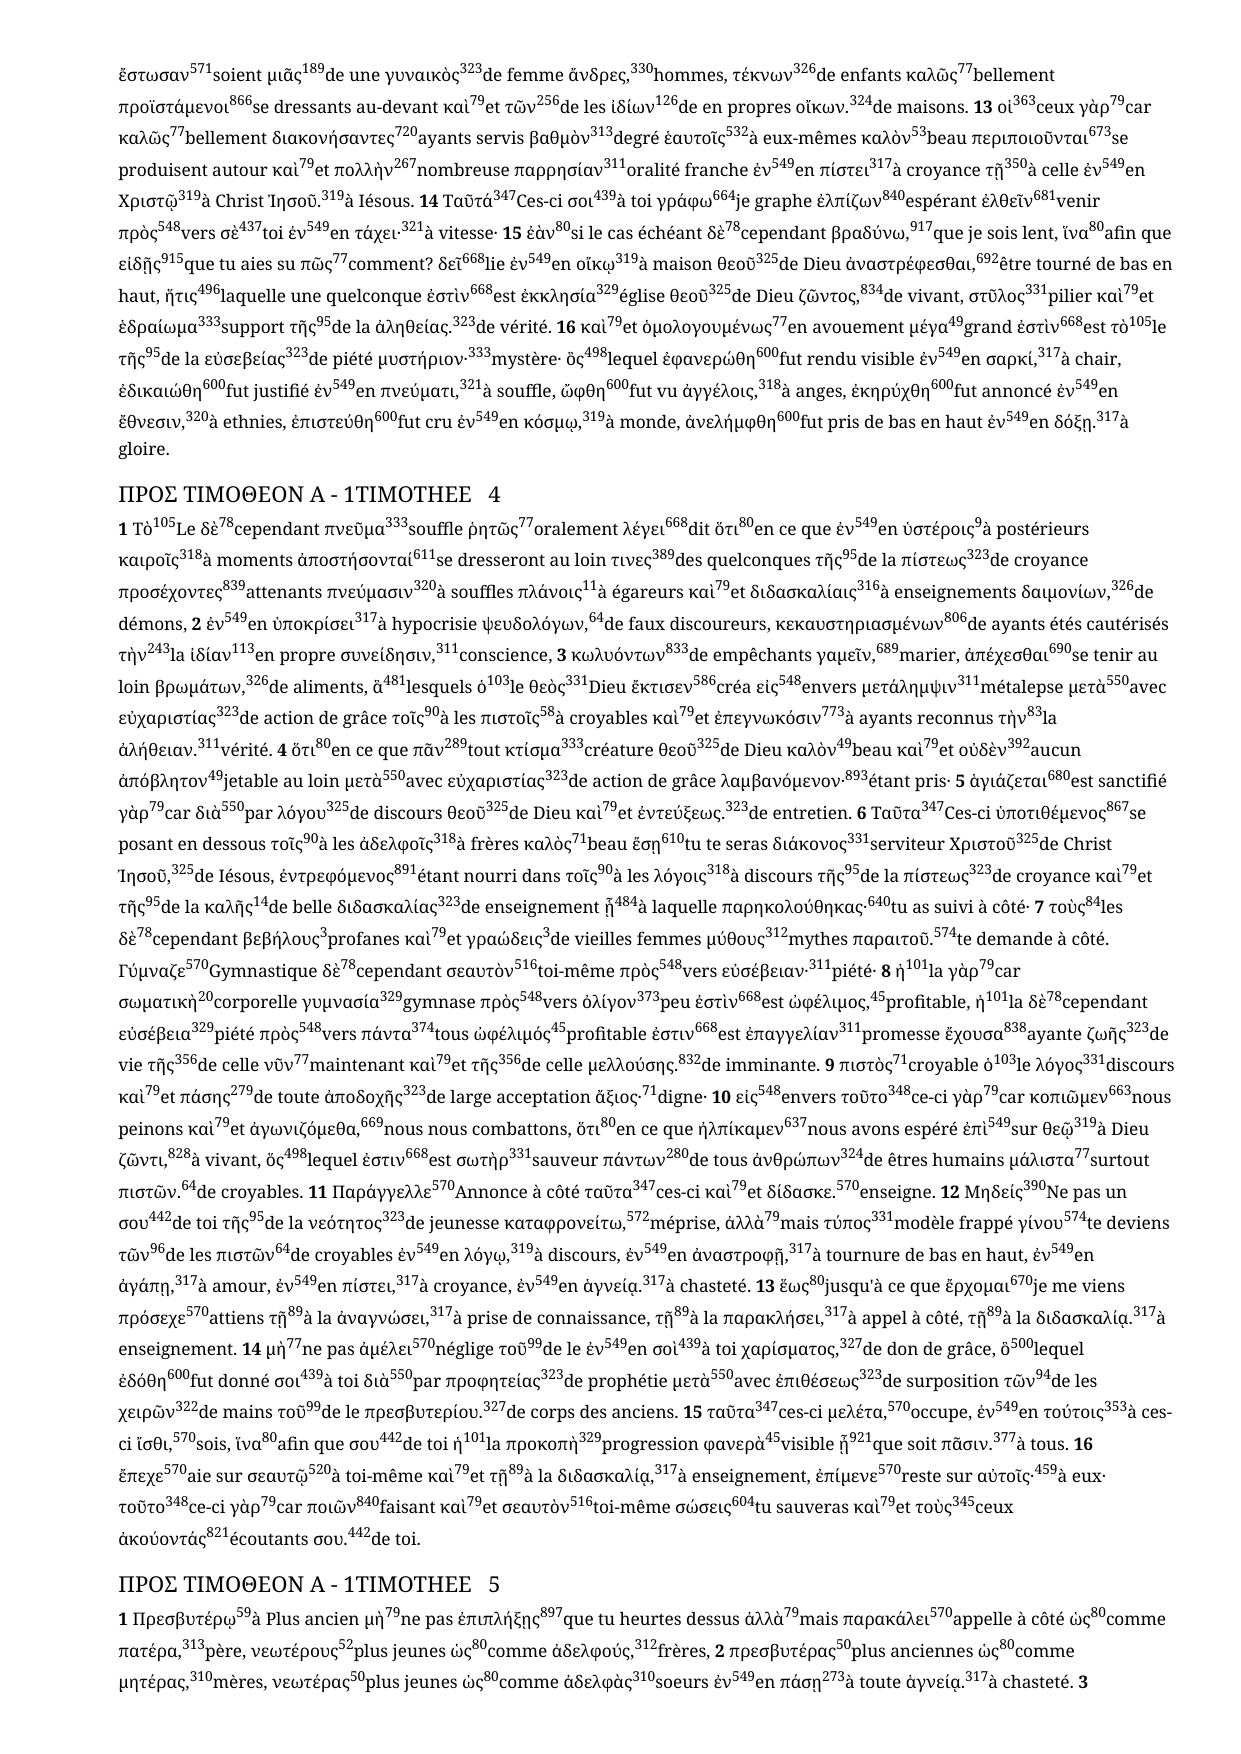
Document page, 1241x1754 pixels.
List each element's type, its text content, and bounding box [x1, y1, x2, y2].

text ΠΡΟΣ ΤΙΜΟΘΕΟΝ Α - 1TIMOTHEE 5 [118, 1569, 1181, 1599]
text ΠΡΟΣ ΤΙΜΟΘΕΟΝ Α - 1TIMOTHEE 4 [118, 479, 1181, 508]
text 1 πιστὸς47croyable ὁ103le λόγος.331discours. Εἴ80Si τις390un quelconque ἐπισκοπῆς323de supervision ὀρέγεται,674se prétend, καλοῦ18de beau ἔργου327de travail ἐπιθυμεῖ.668désire en fureur. 2 δεῖ668lie οὖν79donc τὸν85le ἐπίσκοπον313superviseur ἀνεπίλημπτον53irrépréhensible εἶναι,689être, μιᾶς189de une γυναικὸς323de femme ἄνδρα,313homme, νηφάλιον53sobre σώφρονα53sain d'émotion κόσμιον53ordonné φιλόξενον53affectionné à l'étranger διδακτικόν,53capable d'enseigner, 3 μὴ79ne pas πάροινον53à côté du vin μὴ79ne pas πλήκτην,313frappeur, ἀλλ᾽79mais ἐπιεικῆ53modéré ἄμαχον53non batailleur ἀφιλάργυρον,53non ami de l'argent, 4 τοῦ257de le ἰδίου127de en propre οἴκου325de maison καλῶς77bellement προϊστάμενον,849se dressant au-devant, τέκνα314enfants ἔχοντα822ayant ἐν549en ὑποταγῇ,317à subordination, μετὰ550avec πάσης279de toute σεμνότητος323de vénération 5 (εἰ80Si δέ78cependant τις390un quelconque τοῦ257de le ἰδίου127de en propre οἴκου325de maison προστῆναι681dresser au-devant οὐκ77non οἶδεν,642a su, πῶς77comment? ἐκκλησίας323de église θεοῦ325de Dieu ἐπιμελήσεται;),613se prendra soin, 6 μὴ77ne pas νεόφυτον,32néophyte, ἵνα80afin que μὴ77ne pas τυφωθεὶς760ayant été enfumé εἰς548envers κρίμα315objet de jugement ἐμπέσῃ899que tombe dans τοῦ97de le διαβόλου.65de diable. 7 δεῖ668lie δὲ78cependant καὶ77aussi μαρτυρίαν311témoignation καλὴν2belle ἔχειν689avoir ἀπὸ550au loin τῶν357de ceux ἔξωθεν,77au dehors, ἵνα80afin que μὴ77ne pas εἰς548envers ὀνειδισμὸν313réprobation ἐμπέσῃ899que tombe dans καὶ79et παγίδα311piège τοῦ97de le διαβόλου.65de diable. 8 Διακόνους312Serviteurs ὡσαύτως77de même σεμνούς,52vénérables, μὴ77ne pas διλόγους,52doubles discoureurs, μὴ77ne pas οἴνῳ319à vin πολλῷ275à nombreux προσέχοντας,821attenants, μὴ77ne pas αἰσχροκερδεῖς,52escroqueurs, 9 ἔχοντας821ayants τὸ87le μυστήριον315mystère τῆς95de la πίστεως323de croyance ἐν549en καθαρᾷ8à pure συνειδήσει.317à conscience. 10 καὶ77aussi οὗτοι363ceux-ci δὲ78cependant δοκιμαζέσθωσαν579soient éprouvés πρῶτον,77premièrement, εἶτα77puis διακονείτωσαν571servent ἀνέγκλητοι46sans accusations ὄντες.839étants. 11 Γυναῖκας310Femmes ὡσαύτως77de même σεμνάς,50vénérables, μὴ77ne pas διαβόλους,50diablesses, νηφαλίους,50sobres, πιστὰς50croyables ἐν549en πᾶσιν.379à tous. 12 διάκονοι330serviteurs ἔστωσαν571soient μιᾶς189de une γυναικὸς323de femme ἄνδρες,330hommes, τέκνων326de enfants καλῶς77bellement προϊστάμενοι866se dressants au-devant καὶ79et τῶν256de les ἰδίων126de en propres οἴκων.324de maisons. 13 οἱ363ceux γὰρ79car καλῶς77bellement διακονήσαντες720ayants servis βαθμὸν313degré ἑαυτοῖς532à eux-mêmes καλὸν53beau περιποιοῦνται673se produisent autour καὶ79et πολλὴν267nombreuse παρρησίαν311oralité franche ἐν549en πίστει317à croyance τῇ350à celle ἐν549en Χριστῷ319à Christ Ἰησοῦ.319à Iésous. 14 Ταῦτά347Ces-ci σοι439à toi γράφω664je graphe ἐλπίζων840espérant ἐλθεῖν681venir πρὸς548vers σὲ437toi ἐν549en τάχει·321à vitesse· 15 ἐὰν80si le cas échéant δὲ78cependant βραδύνω,917que je sois lent, ἵνα80afin que εἰδῇς915que tu aies su πῶς77comment? δεῖ668lie ἐν549en οἴκῳ319à maison θεοῦ325de Dieu ἀναστρέφεσθαι,692être tourné de bas en haut, ἥτις496laquelle une quelconque ἐστὶν668est ἐκκλησία329église θεοῦ325de Dieu ζῶντος,834de vivant, στῦλος331pilier καὶ79et ἑδραίωμα333support τῆς95de la ἀληθείας.323de vérité. 16 καὶ79et ὁμολογουμένως77en avouement μέγα49grand ἐστὶν668est τὸ105le τῆς95de la εὐσεβείας323de piété μυστήριον·333mystère· ὃς498lequel ἐφανερώθη600fut rendu visible ἐν549en σαρκί,317à chair, ἐδικαιώθη600fut justifié ἐν549en πνεύματι,321à souffle, ὤφθη600fut vu ἀγγέλοις,318à anges, ἐκηρύχθη600fut annoncé ἐν549en ἔθνεσιν,320à ethnies, ἐπιστεύθη600fut cru ἐν549en κόσμῳ,319à monde, ἀνελήμφθη600fut pris de bas en haut ἐν549en δόξῃ.317à gloire. [118, 59, 1181, 461]
text 1 Τὸ105Le δὲ78cependant πνεῦμα333souffle ῥητῶς77oralement λέγει668dit ὅτι80en ce que ἐν549en ὑστέροις9à postérieurs καιροῖς318à moments ἀποστήσονταί611se dresseront au loin τινες389des quelconques τῆς95de la πίστεως323de croyance προσέχοντες839attenants πνεύμασιν320à souffles πλάνοις11à égareurs καὶ79et διδασκαλίαις316à enseignements δαιμονίων,326de démons, 2 ἐν549en ὑποκρίσει317à hypocrisie ψευδολόγων,64de faux discoureurs, κεκαυστηριασμένων806de ayants étés cautérisés τὴν243la ἰδίαν113en propre συνείδησιν,311conscience, 3 κωλυόντων833de empêchants γαμεῖν,689marier, ἀπέχεσθαι690se tenir au loin βρωμάτων,326de aliments, ἃ481lesquels ὁ103le θεὸς331Dieu ἔκτισεν586créa εἰς548envers μετάλημψιν311métalepse μετὰ550avec εὐχαριστίας323de action de grâce τοῖς90à les πιστοῖς58à croyables καὶ79et ἐπεγνωκόσιν773à ayants reconnus τὴν83la ἀλήθειαν.311vérité. 4 ὅτι80en ce que πᾶν289tout κτίσμα333créature θεοῦ325de Dieu καλὸν49beau καὶ79et οὐδὲν392aucun ἀπόβλητον49jetable au loin μετὰ550avec εὐχαριστίας323de action de grâce λαμβανόμενον·893étant pris· 5 ἁγιάζεται680est sanctifié γὰρ79car διὰ550par λόγου325de discours θεοῦ325de Dieu καὶ79et ἐντεύξεως.323de entretien. 6 Ταῦτα347Ces-ci ὑποτιθέμενος867se posant en dessous τοῖς90à les ἀδελφοῖς318à frères καλὸς71beau ἔσῃ610tu te seras διάκονος331serviteur Χριστοῦ325de Christ Ἰησοῦ,325de Iésous, ἐντρεφόμενος891étant nourri dans τοῖς90à les λόγοις318à discours τῆς95de la πίστεως323de croyance καὶ79et τῆς95de la καλῆς14de belle διδασκαλίας323de enseignement ᾗ484à laquelle παρηκολούθηκας·640tu as suivi à côté· 7 τοὺς84les δὲ78cependant βεβήλους3profanes καὶ79et γραώδεις3de vieilles femmes μύθους312mythes παραιτοῦ.574te demande à côté. Γύμναζε570Gymnastique δὲ78cependant σεαυτὸν516toi-même πρὸς548vers εὐσέβειαν·311piété· 8 ἡ101la γὰρ79car σωματικὴ20corporelle γυμνασία329gymnase πρὸς548vers ὀλίγον373peu ἐστὶν668est ὠφέλιμος,45profitable, ἡ101la δὲ78cependant εὐσέβεια329piété πρὸς548vers πάντα374tous ὠφέλιμός45profitable ἐστιν668est ἐπαγγελίαν311promesse ἔχουσα838ayante ζωῆς323de vie τῆς356de celle νῦν77maintenant καὶ79et τῆς356de celle μελλούσης.832de imminante. 9 πιστὸς71croyable ὁ103le λόγος331discours καὶ79et πάσης279de toute ἀποδοχῆς323de large acceptation ἄξιος·71digne· 10 εἰς548envers τοῦτο348ce-ci γὰρ79car κοπιῶμεν663nous peinons καὶ79et ἀγωνιζόμεθα,669nous nous combattons, ὅτι80en ce que ἠλπίκαμεν637nous avons espéré ἐπὶ549sur θεῷ319à Dieu ζῶντι,828à vivant, ὅς498lequel ἐστιν668est σωτὴρ331sauveur πάντων280de tous ἀνθρώπων324de êtres humains μάλιστα77surtout πιστῶν.64de croyables. 11 Παράγγελλε570Annonce à côté ταῦτα347ces-ci καὶ79et δίδασκε.570enseigne. 12 Μηδείς390Ne pas un σου442de toi τῆς95de la νεότητος323de jeunesse καταφρονείτω,572méprise, ἀλλὰ79mais τύπος331modèle frappé γίνου574te deviens τῶν96de les πιστῶν64de croyables ἐν549en λόγῳ,319à discours, ἐν549en ἀναστροφῇ,317à tournure de bas en haut, ἐν549en ἀγάπῃ,317à amour, ἐν549en πίστει,317à croyance, ἐν549en ἁγνείᾳ.317à chasteté. 13 ἕως80jusqu'à ce que ἔρχομαι670je me viens πρόσεχε570attiens τῇ89à la ἀναγνώσει,317à prise de connaissance, τῇ89à la παρακλήσει,317à appel à côté, τῇ89à la διδασκαλίᾳ.317à enseignement. 14 μὴ77ne pas ἀμέλει570néglige τοῦ99de le ἐν549en σοὶ439à toi χαρίσματος,327de don de grâce, ὃ500lequel ἐδόθη600fut donné σοι439à toi διὰ550par προφητείας323de prophétie μετὰ550avec ἐπιθέσεως323de surposition τῶν94de les χειρῶν322de mains τοῦ99de le πρεσβυτερίου.327de corps des anciens. 15 ταῦτα347ces-ci μελέτα,570occupe, ἐν549en τούτοις353à ces-ci ἴσθι,570sois, ἵνα80afin que σου442de toi ἡ101la προκοπὴ329progression φανερὰ45visible ᾖ921que soit πᾶσιν.377à tous. 16 ἔπεχε570aie sur σεαυτῷ520à toi-même καὶ79et τῇ89à la διδασκαλίᾳ,317à enseignement, ἐπίμενε570reste sur αὐτοῖς·459à eux· τοῦτο348ce-ci γὰρ79car ποιῶν840faisant καὶ79et σεαυτὸν516toi-même σώσεις604tu sauveras καὶ79et τοὺς345ceux ἀκούοντάς821écoutants σου.442de toi. [118, 513, 1181, 1550]
